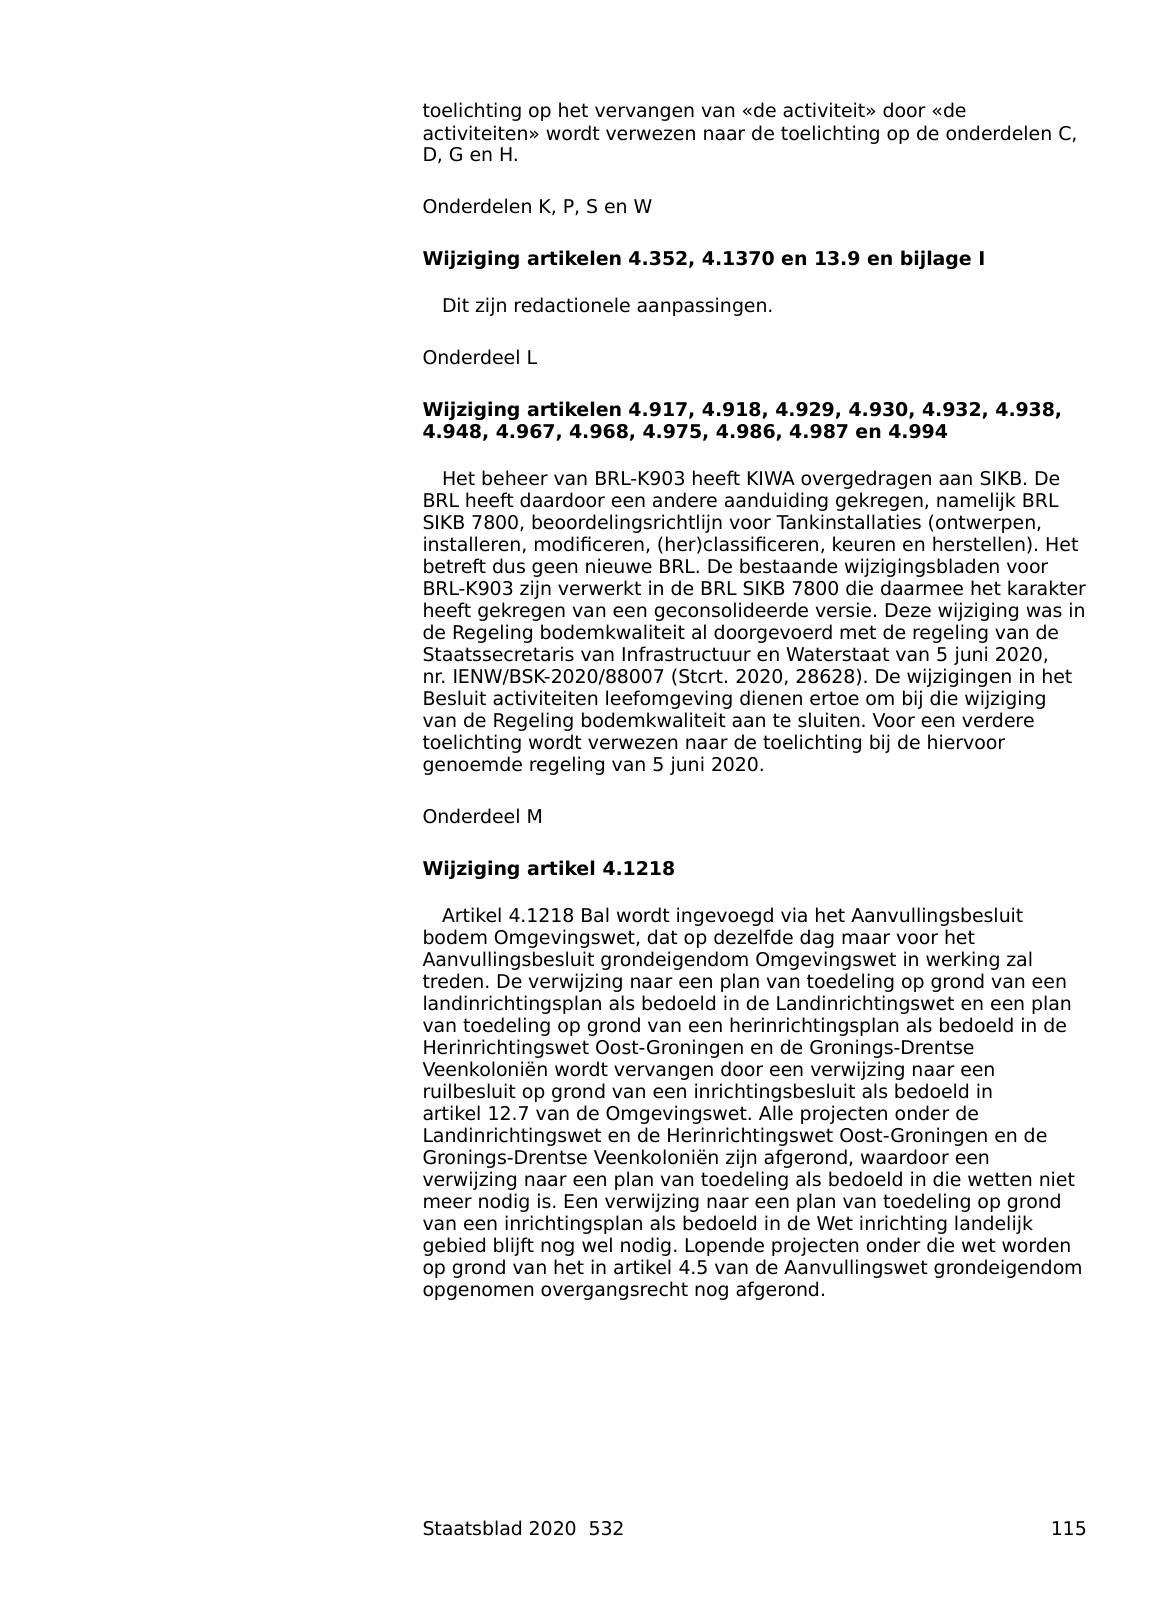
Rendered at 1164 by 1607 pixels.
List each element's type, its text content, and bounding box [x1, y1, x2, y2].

subtitle Onderdelen K, P, S en W [422, 196, 1087, 218]
subtitle Onderdeel M [422, 806, 1087, 828]
text toelichting op het vervangen van «de activiteit» door «de activiteiten» wordt verwezen naar de toelichting op de onderdelen C, D, G en H. [422, 100, 1087, 166]
text Artikel 4.1218 Bal wordt ingevoegd via het Aanvullingsbesluit bodem Omgevingswet, dat op dezelfde dag maar voor het Aanvullingsbesluit grondeigendom Omgevingswet in werking zal treden. De verwijzing naar een plan van toedeling op grond van een landinrichtingsplan als bedoeld in de Landinrichtingswet en een plan van toedeling op grond van een herinrichtingsplan als bedoeld in de Herinrichtingswet Oost-Groningen en de Gronings-Drentse Veenkoloniën wordt vervangen door een verwijzing naar een ruilbesluit op grond van een inrichtingsbesluit als bedoeld in artikel 12.7 van de Omgevingswet. Alle projecten onder de Landinrichtingswet en de Herinrichtingswet Oost-Groningen en de Gronings-Drentse Veenkoloniën zijn afgerond, waardoor een verwijzing naar een plan van toedeling als bedoeld in die wetten niet meer nodig is. Een verwijzing naar een plan van toedeling op grond van een inrichtingsplan als bedoeld in de Wet inrichting landelijk gebied blijft nog wel nodig. Lopende projecten onder die wet worden op grond van het in artikel 4.5 van de Aanvullingswet grondeigendom opgenomen overgangsrecht nog afgerond. [422, 905, 1087, 1301]
subtitle Wijziging artikelen 4.352, 4.1370 en 13.9 en bijlage I [422, 248, 1087, 270]
text Dit zijn redactionele aanpassingen. [422, 295, 1087, 317]
text Het beheer van BRL-K903 heeft KIWA overgedragen aan SIKB. De BRL heeft daardoor een andere aanduiding gekregen, namelijk BRL SIKB 7800, beoordelingsrichtlijn voor Tankinstallaties (ontwerpen, installeren, modificeren, (her)classificeren, keuren en herstellen). Het betreft dus geen nieuwe BRL. De bestaande wijzigingsbladen voor BRL-K903 zijn verwerkt in de BRL SIKB 7800 die daarmee het karakter heeft gekregen van een geconsolideerde versie. Deze wijziging was in de Regeling bodemkwaliteit al doorgevoerd met de regeling van de Staatssecretaris van Infrastructuur en Waterstaat van 5 juni 2020, nr. IENW/BSK-2020/88007 (Stcrt. 2020, 28628). De wijzigingen in het Besluit activiteiten leefomgeving dienen ertoe om bij die wijziging van de Regeling bodemkwaliteit aan te sluiten. Voor een verdere toelichting wordt verwezen naar de toelichting bij de hiervoor genoemde regeling van 5 juni 2020. [422, 468, 1087, 776]
subtitle Onderdeel L [422, 347, 1087, 369]
subtitle Wijziging artikel 4.1218 [422, 858, 1087, 880]
subtitle Wijziging artikelen 4.917, 4.918, 4.929, 4.930, 4.932, 4.938, 4.948, 4.967, 4.968, 4.975, 4.986, 4.987 en 4.994 [422, 399, 1087, 443]
